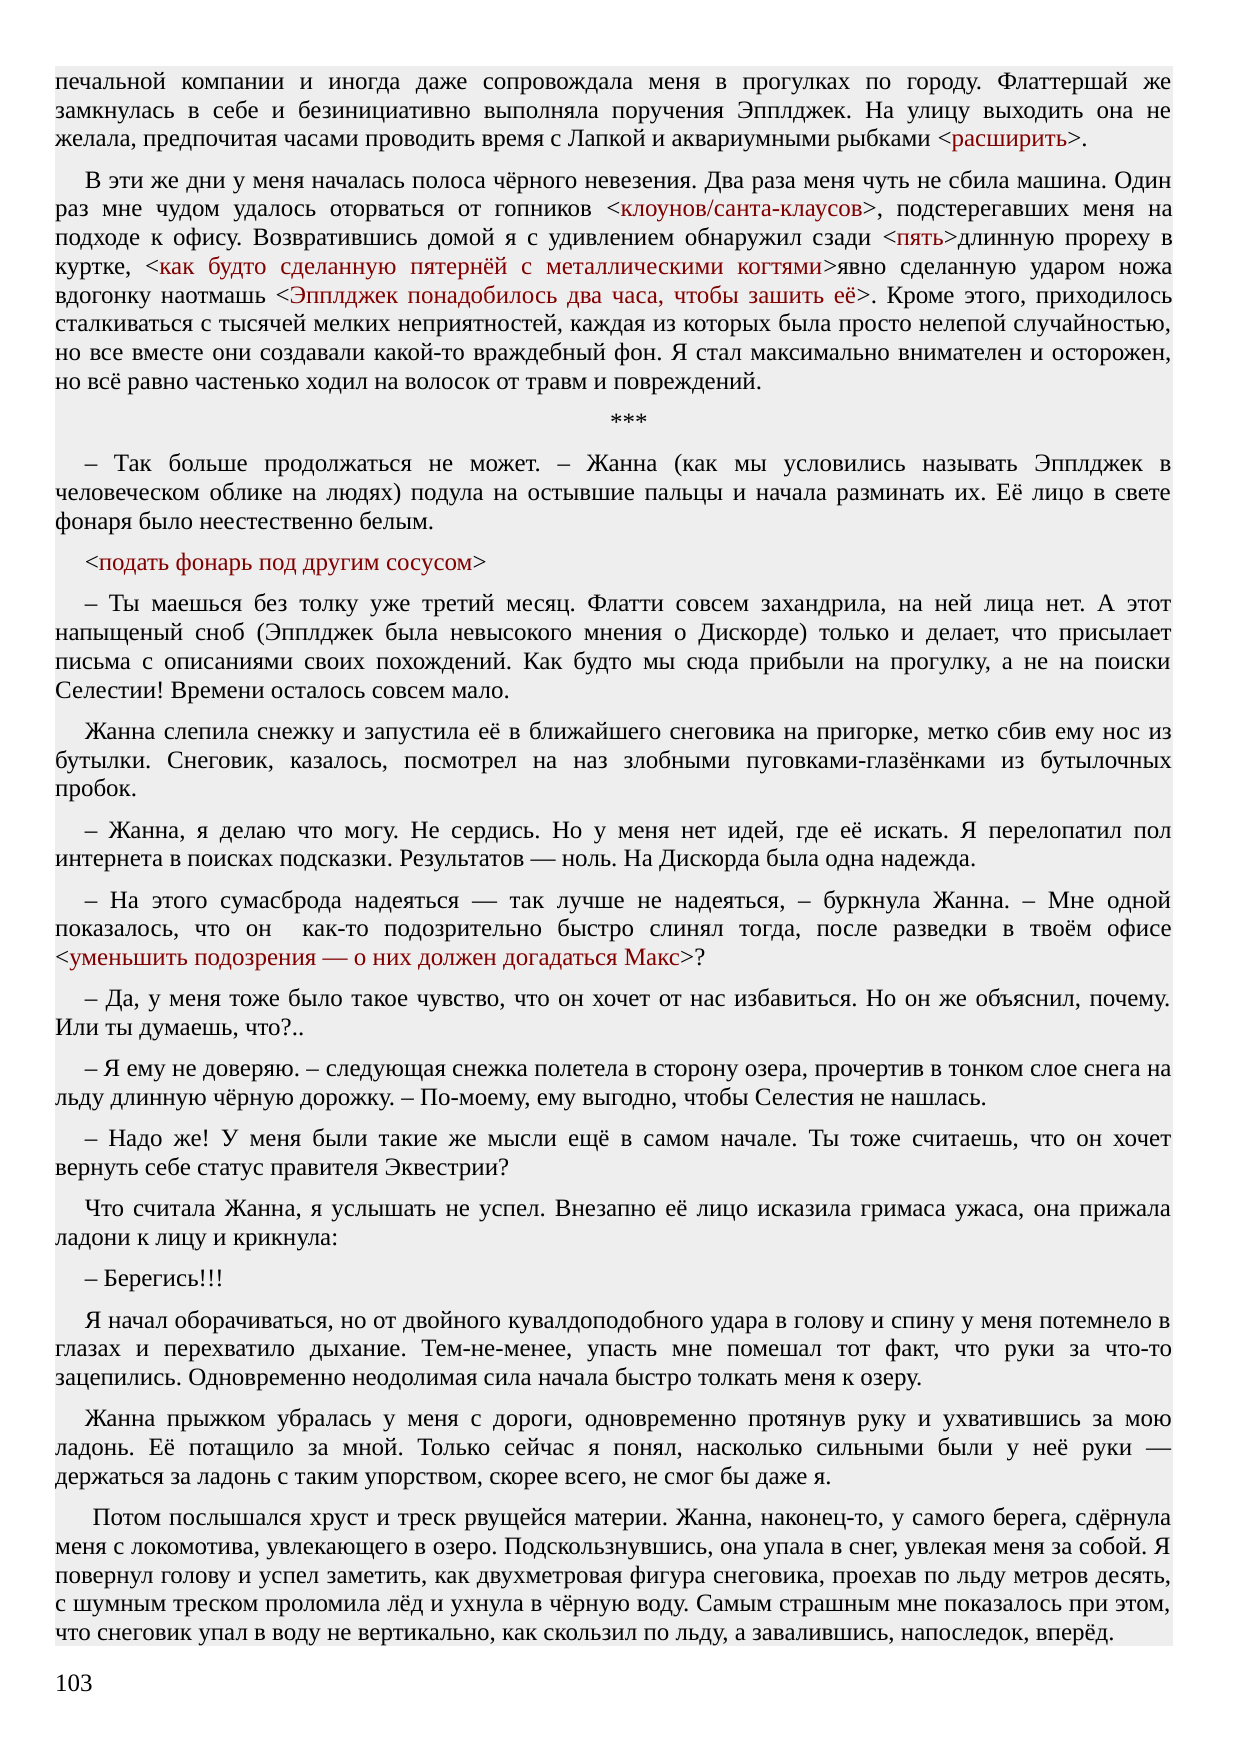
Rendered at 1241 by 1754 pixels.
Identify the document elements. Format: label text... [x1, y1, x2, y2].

text – Я ему не доверяю. – следующая снежка полетела в сторону озера, прочертив в тонком слое снега на льду длинную чёрную дорожку. – По-моему, ему выгодно, чтобы Селестия не нашлась. [55, 1053, 1173, 1111]
text *** [55, 407, 1173, 436]
text – На этого сумасброда надеяться — так лучше не надеяться, – буркнула Жанна. – Мне одной показалось, что он как-то подозрительно быстро слинял тогда, после разведки в твоём офисе <уменьшить подозрения — о них должен догадаться Макс>? [55, 885, 1173, 971]
text – Берегись!!! [55, 1263, 1173, 1292]
text – Ты маешься без толку уже третий месяц. Флатти совсем захандрила, на ней лица нет. А этот напыщеный сноб (Эпплджек была невысокого мнения о Дискорде) только и делает, что присылает письма с описаниями своих похождений. Как будто мы сюда прибыли на прогулку, а не на поиски Селестии! Времени осталось совсем мало. [55, 588, 1173, 703]
text – Жанна, я делаю что могу. Не сердись. Но у меня нет идей, где её искать. Я перелопатил пол интернета в поисках подсказки. Результатов — ноль. На Дискорда была одна надежда. [55, 815, 1173, 872]
text – Да, у меня тоже было такое чувство, что он хочет от нас избавиться. Но он же объяснил, почему. Или ты думаешь, что?.. [55, 983, 1173, 1041]
text печальной компании и иногда даже сопровождала меня в прогулках по городу. Флаттершай же замкнулась в себе и безинициативно выполняла поручения Эпплджек. На улицу выходить она не желала, предпочитая часами проводить время с Лапкой и аквариумными рыбками <расширить>. [55, 66, 1173, 152]
text Я начал оборачиваться, но от двойного кувалдоподобного удара в голову и спину у меня потемнело в глазах и перехватило дыхание. Тем-не-менее, упасть мне помешал тот факт, что руки за что-то зацепились. Одновременно неодолимая сила начала быстро толкать меня к озеру. [55, 1305, 1173, 1391]
text Потом послышался хруст и треск рвущейся материи. Жанна, наконец-то, у самого берега, сдёрнула меня с локомотива, увлекающего в озеро. Подскользнувшись, она упала в снег, увлекая меня за собой. Я повернул голову и успел заметить, как двухметровая фигура снеговика, проехав по льду метров десять, с шумным треском проломила лёд и ухнула в чёрную воду. Самым страшным мне показалось при этом, что снеговик упал в воду не вертикально, как скользил по льду, а завалившись, напоследок, вперёд. [55, 1502, 1173, 1646]
text – Так больше продолжаться не может. – Жанна (как мы условились называть Эпплджек в человеческом облике на людях) подула на остывшие пальцы и начала разминать их. Её лицо в свете фонаря было неестественно белым. [55, 448, 1173, 535]
text <подать фонарь под другим сосусом> [55, 547, 1173, 576]
text В эти же дни у меня началась полоса чёрного невезения. Два раза меня чуть не сбила машина. Один раз мне чудом удалось оторваться от гопников <клоунов/санта-клаусов>, подстерегавших меня на подходе к офису. Возвратившись домой я с удивлением обнаружил сзади <пять>длинную прореху в куртке, <как будто сделанную пятернёй с металлическими когтями>явно сделанную ударом ножа вдогонку наотмашь <Эпплджек понадобилось два часа, чтобы зашить её>. Кроме этого, приходилось сталкиваться с тысячей мелких неприятностей, каждая из которых была просто нелепой случайностью, но все вместе они создавали какой-то враждебный фон. Я стал максимально внимателен и осторожен, но всё равно частенько ходил на волосок от травм и повреждений. [55, 165, 1173, 395]
text – Надо же! У меня были такие же мысли ещё в самом начале. Ты тоже считаешь, что он хочет вернуть себе статус правителя Эквестрии? [55, 1123, 1173, 1181]
text Жанна прыжком убралась у меня с дороги, одновременно протянув руку и ухватившись за мою ладонь. Её потащило за мной. Только сейчас я понял, насколько сильными были у неё руки — держаться за ладонь с таким упорством, скорее всего, не смог бы даже я. [55, 1403, 1173, 1490]
text Что считала Жанна, я услышать не успел. Внезапно её лицо исказила гримаса ужаса, она прижала ладони к лицу и крикнула: [55, 1193, 1173, 1251]
text Жанна слепила снежку и запустила её в ближайшего снеговика на пригорке, метко сбив ему нос из бутылки. Снеговик, казалось, посмотрел на наз злобными пуговками-глазёнками из бутылочных пробок. [55, 716, 1173, 802]
